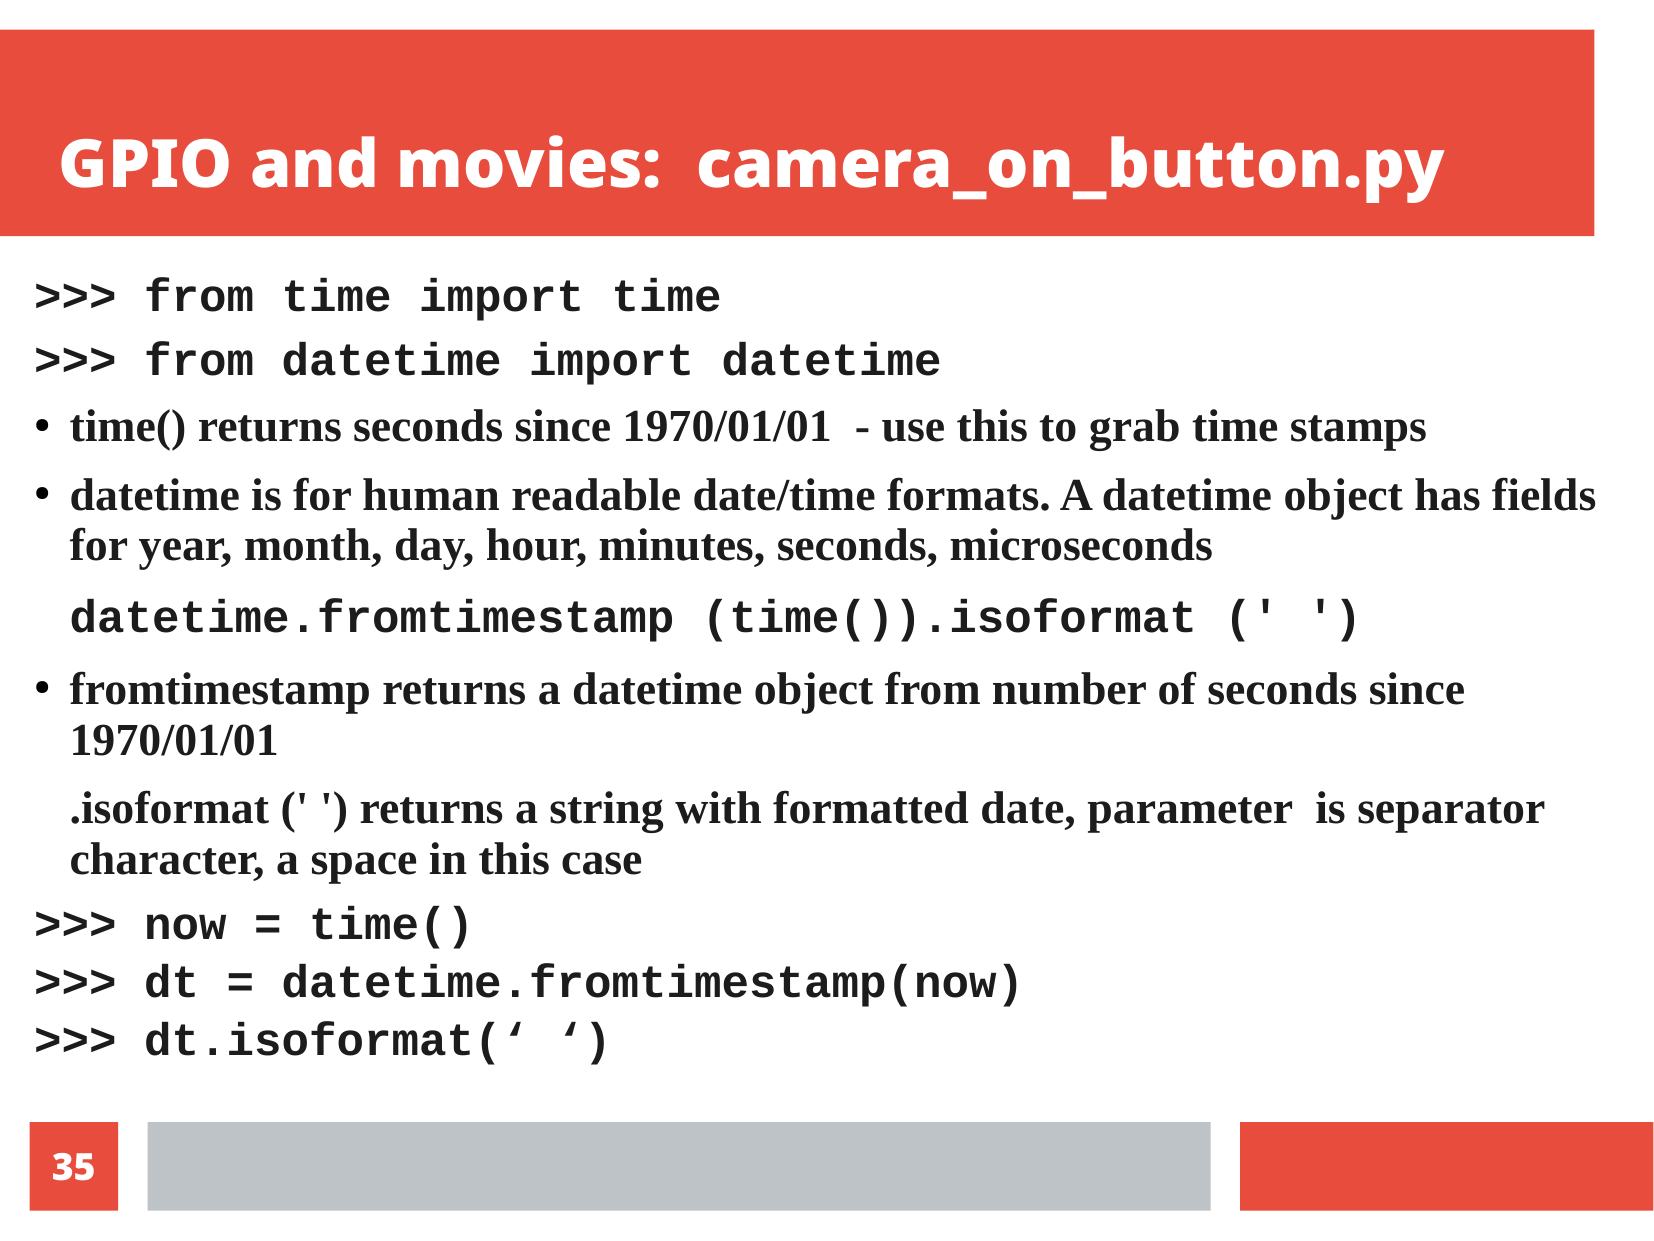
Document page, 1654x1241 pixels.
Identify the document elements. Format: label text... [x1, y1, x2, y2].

list >>> from time import time >>> from datetime import datetime time() returns seconds since 1970/01/01 - use this to grab time stamps datetime is for human readable date/time formats. A datetime object has fields for year, month, day, hour, minutes, seconds, microseconds datetime.fromtimestamp (time()).isoformat (' ') fromtimestamp returns a datetime object from number of seconds since 1970/01/01 .isoformat (' ') returns a string with formatted date, parameter is separator character, a space in this case >>> now = time() >>> dt = datetime.fromtimestamp(now) >>> dt.isoformat(‘ ‘) [34, 273, 1598, 1088]
title GPIO and movies: camera_on_button.py [59, 59, 1595, 207]
